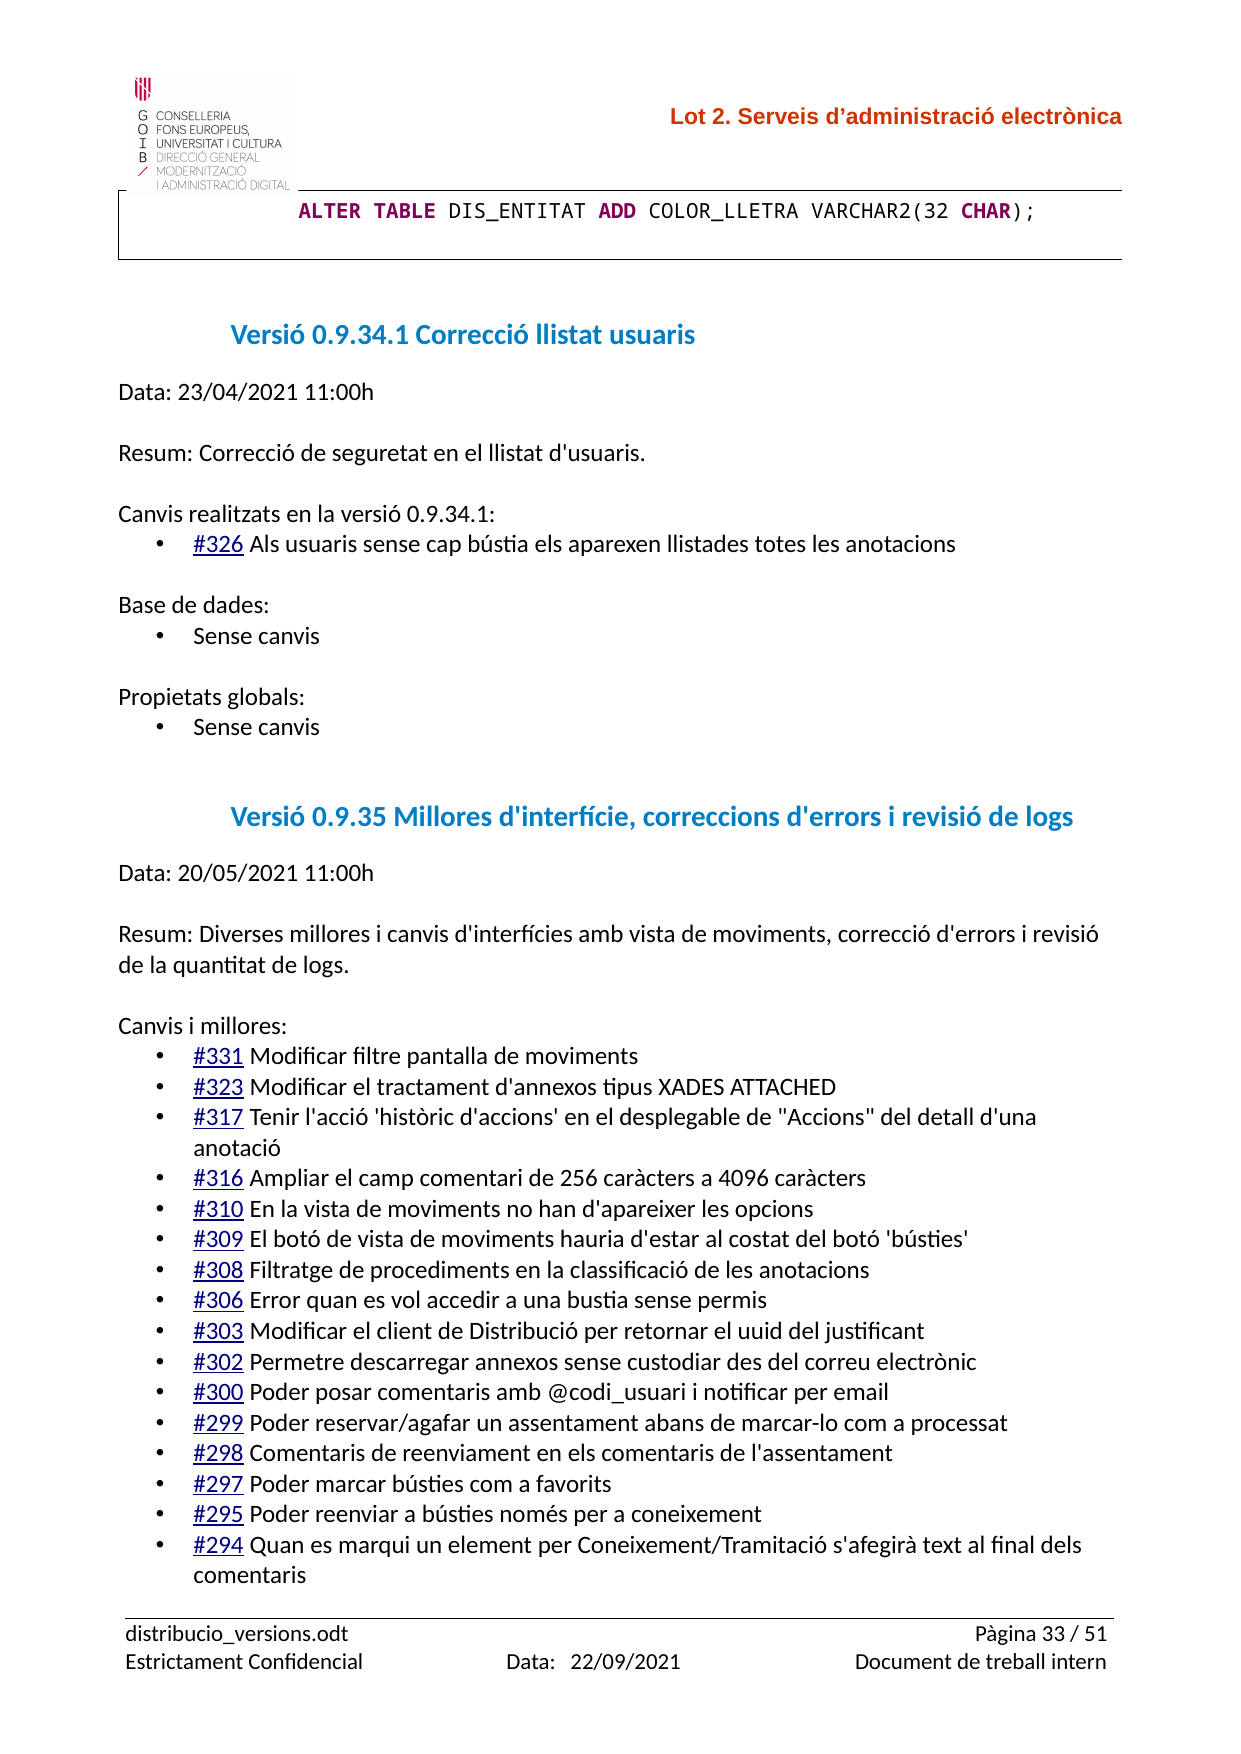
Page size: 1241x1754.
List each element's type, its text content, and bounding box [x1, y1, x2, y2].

list #295 Poder reenviar a bústies només per a coneixement [156, 1498, 1122, 1529]
list #310 En la vista de moviments no han d'apareixer les opcions [156, 1193, 1122, 1224]
list #306 Error quan es vol accedir a una bustia sense permis [156, 1285, 1122, 1315]
list #294 Quan es marqui un element per Coneixement/Tramitació s'afegirà text al final dels comentaris [156, 1529, 1122, 1590]
text Propietats globals: [118, 681, 1122, 711]
list #331 Modificar filtre pantalla de moviments [156, 1041, 1122, 1071]
list Sense canvis [156, 620, 1122, 650]
text Base de dades: [118, 589, 1122, 620]
list #303 Modificar el client de Distribució per retornar el uuid del justificant [156, 1315, 1122, 1346]
text Canvis realitzats en la versió 0.9.34.1: [118, 498, 1122, 528]
text Resum: Correcció de seguretat en el llistat d'usuaris. [118, 437, 1122, 467]
table_header ALTER TABLE DIS_ENTITAT ADD COLOR_LLETRA VARCHAR2(32 CHAR); [119, 191, 1122, 259]
text Data: 23/04/2021 11:00h [118, 376, 1122, 406]
list #323 Modificar el tractament d'annexos tipus XADES ATTACHED [156, 1071, 1122, 1102]
list #309 El botó de vista de moviments hauria d'estar al costat del botó 'bústies' [156, 1224, 1122, 1254]
list #317 Tenir l'acció 'històric d'accions' en el desplegable de "Accions" del detall d'una anotació [156, 1102, 1122, 1163]
list Sense canvis [156, 711, 1122, 742]
list #308 Filtratge de procediments en la classificació de les anotacions [156, 1254, 1122, 1285]
list #302 Permetre descarregar annexos sense custodiar des del correu electrònic [156, 1346, 1122, 1376]
list #300 Poder posar comentaris amb @codi_usuari i notificar per email [156, 1376, 1122, 1407]
text Canvis i millores: [118, 1010, 1122, 1041]
list #298 Comentaris de reenviament en els comentaris de l'assentament [156, 1437, 1122, 1468]
list #297 Poder marcar bústies com a favorits [156, 1468, 1122, 1498]
text Resum: Diverses millores i canvis d'interfícies amb vista de moviments, correcció d'errors i revisió de la quantitat de logs. [118, 918, 1122, 979]
subtitle Versió 0.9.34.1 Correcció llistat usuaris [153, 316, 1122, 352]
list #326 Als usuaris sense cap bústia els aparexen llistades totes les anotacions [156, 528, 1122, 559]
subtitle Versió 0.9.35 Millores d'interfície, correccions d'errors i revisió de logs [153, 798, 1122, 834]
text Data: 20/05/2021 11:00h [118, 857, 1122, 888]
list #316 Ampliar el camp comentari de 256 caràcters a 4096 caràcters [156, 1163, 1122, 1193]
list #299 Poder reservar/agafar un assentament abans de marcar-lo com a processat [156, 1407, 1122, 1437]
picture [126, 70, 299, 197]
